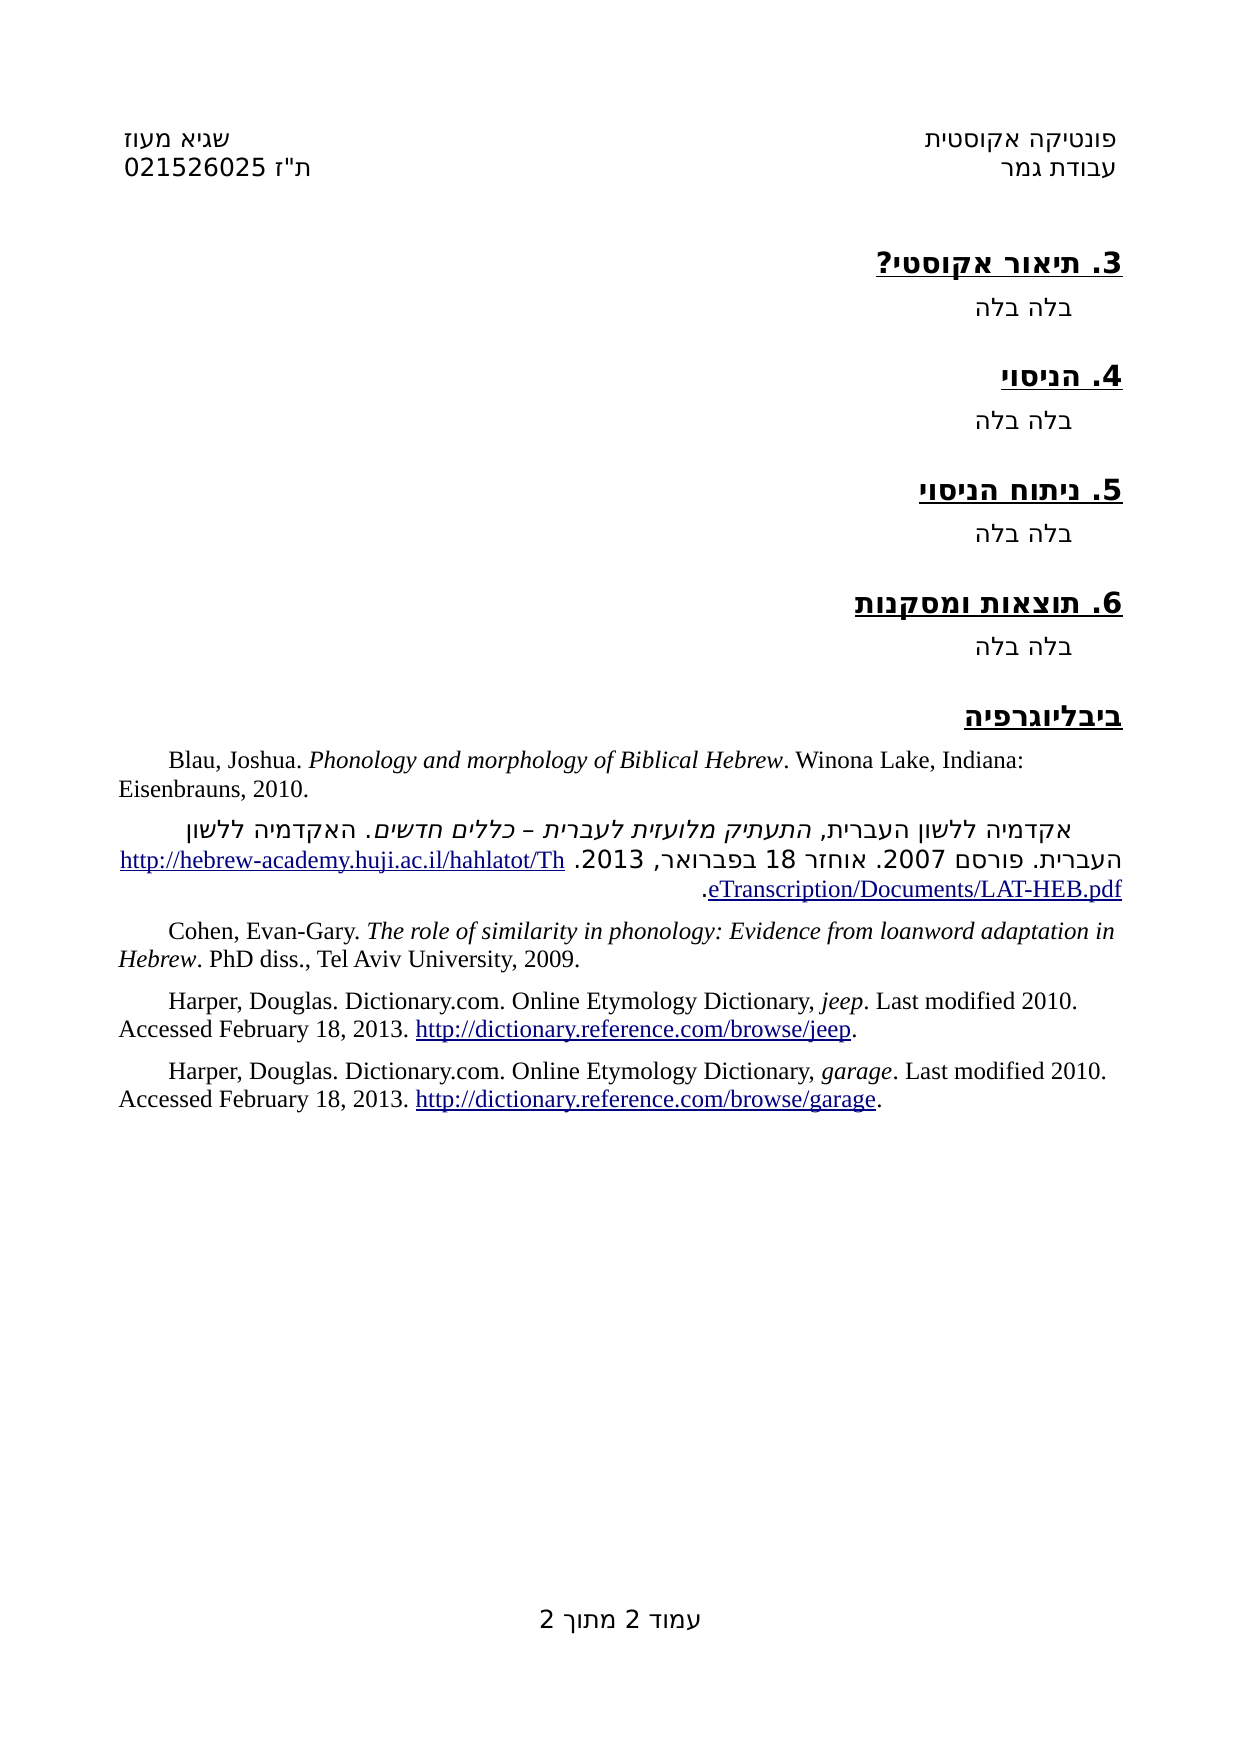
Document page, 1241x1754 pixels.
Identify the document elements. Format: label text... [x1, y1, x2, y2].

text Cohen, Evan-Gary. The role of similarity in phonology: Evidence from loanword adaptation in Hebrew. PhD diss., Tel Aviv University, 2009. [118, 916, 1122, 973]
text אקדמיה ללשון העברית, התעתיק מלועזית לעברית – כללים חדשים. האקדמיה ללשון העברית. פורסם 2007. אוחזר 18 בפברואר, 2013. http://hebrew-academy.huji.ac.il/hahlatot/TheTranscription/Documents/LAT-HEB.pdf. [118, 816, 1122, 903]
subtitle 5. ניתוח הניסוי [118, 473, 1122, 507]
text Harper, Douglas. Dictionary.com. Online Etymology Dictionary, garage. Last modified 2010. Accessed February 18, 2013. http://dictionary.reference.com/browse/garage. [118, 1056, 1122, 1113]
subtitle 4. הניסוי [118, 360, 1122, 394]
text בלה בלה [118, 293, 1122, 322]
text בלה בלה [118, 406, 1122, 435]
text Blau, Joshua. Phonology and morphology of Biblical Hebrew. Winona Lake, Indiana: Eisenbrauns, 2010. [118, 746, 1122, 803]
subtitle 3. תיאור אקוסטי? [118, 247, 1122, 281]
text בלה בלה [118, 632, 1122, 662]
subtitle ביבליוגרפיה [118, 699, 1122, 733]
text בלה בלה [118, 519, 1122, 548]
text Harper, Douglas. Dictionary.com. Online Etymology Dictionary, jeep. Last modified 2010. Accessed February 18, 2013. http://dictionary.reference.com/browse/jeep. [118, 986, 1122, 1043]
subtitle 6. תוצאות ומסקנות [118, 586, 1122, 620]
